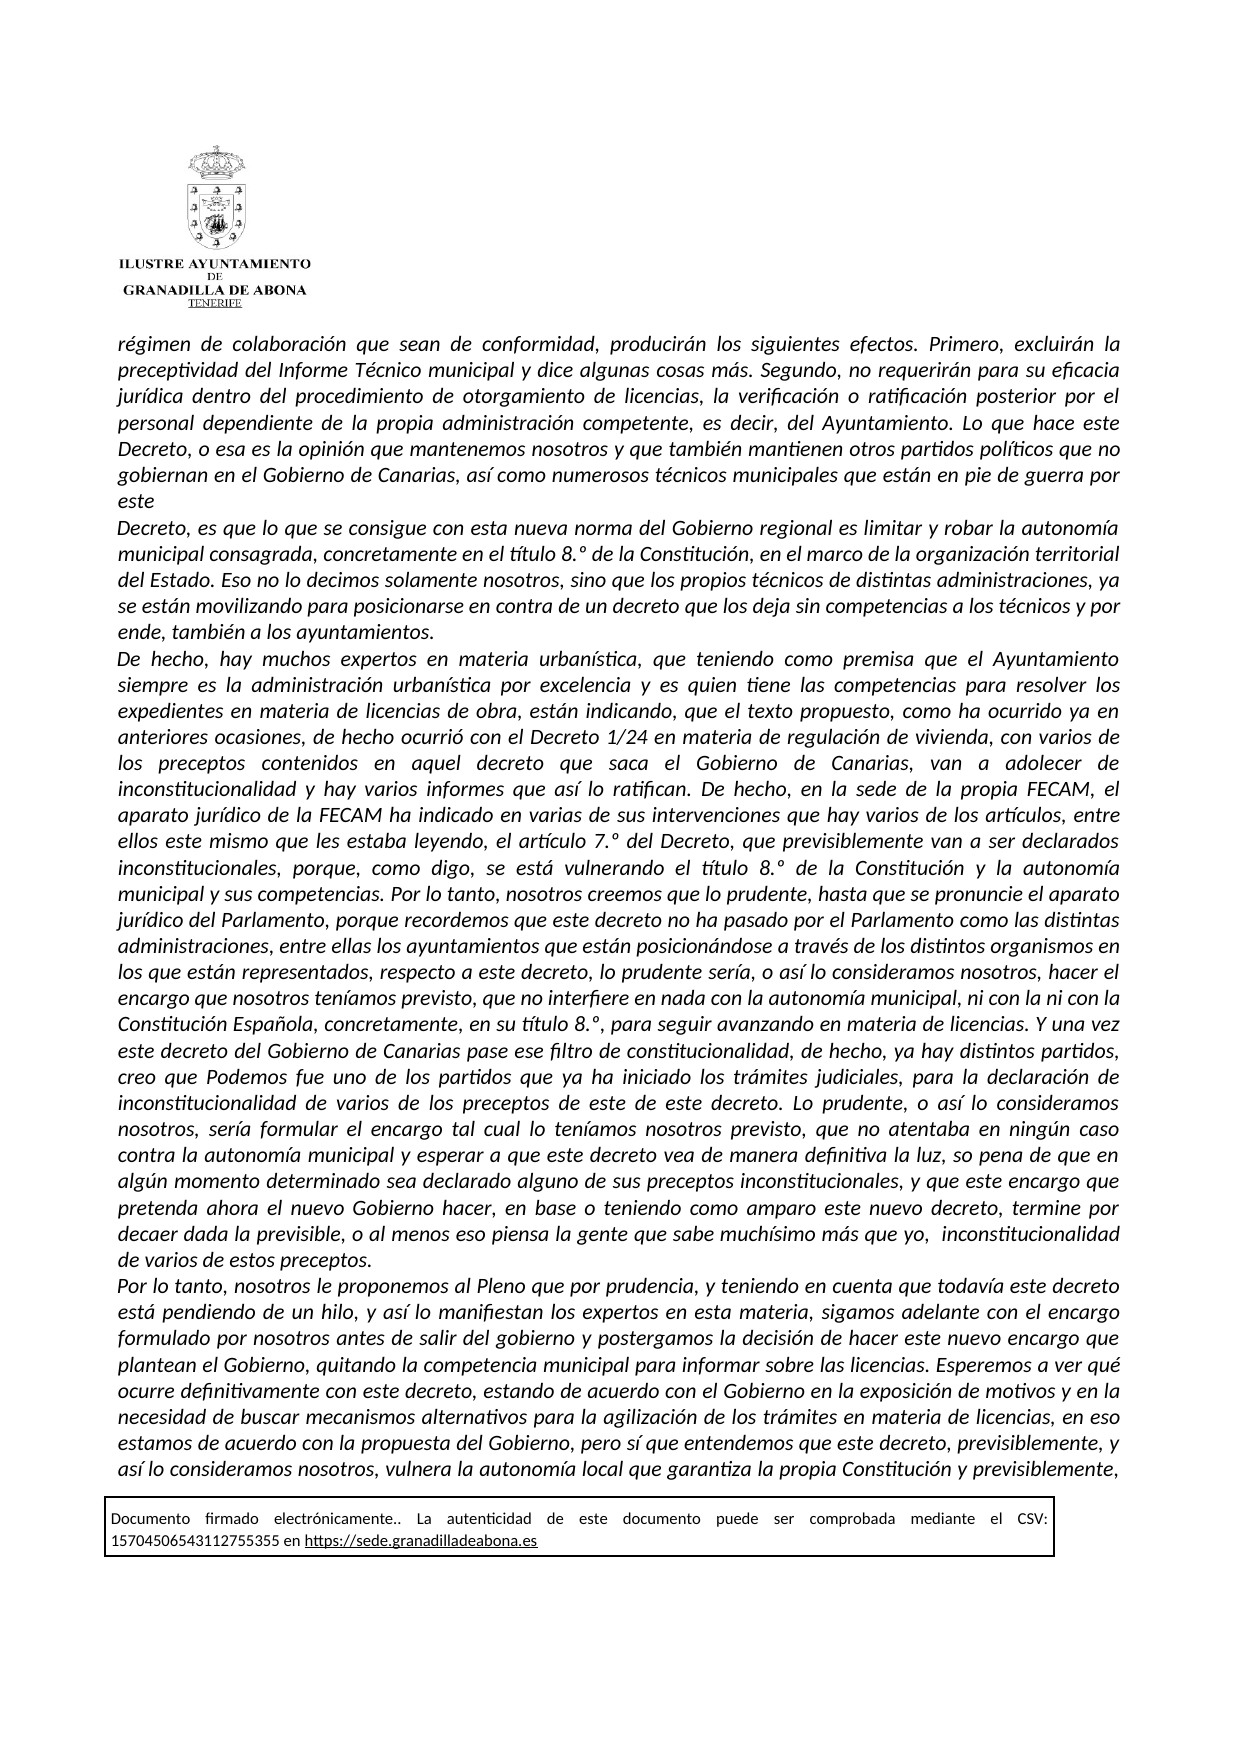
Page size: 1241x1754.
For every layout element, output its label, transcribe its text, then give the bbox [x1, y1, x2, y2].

text Por lo tanto, nosotros le proponemos al Pleno que por prudencia, y teniendo en cuenta que todavía este decreto está pendiendo de un hilo, y así lo manifiestan los expertos en esta materia, sigamos adelante con el encargo formulado por nosotros antes de salir del gobierno y postergamos la decisión de hacer este nuevo encargo que plantean el Gobierno, quitando la competencia municipal para informar sobre las licencias. Esperemos a ver qué ocurre definitivamente con este decreto, estando de acuerdo con el Gobierno en la exposición de motivos y en la necesidad de buscar mecanismos alternativos para la agilización de los trámites en materia de licencias, en eso estamos de acuerdo con la propuesta del Gobierno, pero sí que entendemos que este decreto, previsiblemente, y así lo consideramos nosotros, vulnera la autonomía local que garantiza la propia Constitución y previsiblemente, [117, 1273, 1124, 1482]
text régimen de colaboración que sean de conformidad, producirán los siguientes efectos. Primero, excluirán la preceptividad del Informe Técnico municipal y dice algunas cosas más. Segundo, no requerirán para su eficacia jurídica dentro del procedimiento de otorgamiento de licencias, la verificación o ratificación posterior por el personal dependiente de la propia administración competente, es decir, del Ayuntamiento. Lo que hace este Decreto, o esa es la opinión que mantenemos nosotros y que también mantienen otros partidos políticos que no gobiernan en el Gobierno de Canarias, así como numerosos técnicos municipales que están en pie de guerra por este [117, 331, 1124, 514]
text De hecho, hay muchos expertos en materia urbanística, que teniendo como premisa que el Ayuntamiento siempre es la administración urbanística por excelencia y es quien tiene las competencias para resolver los expedientes en materia de licencias de obra, están indicando, que el texto propuesto, como ha ocurrido ya en anteriores ocasiones, de hecho ocurrió con el Decreto 1/24 en materia de regulación de vivienda, con varios de los preceptos contenidos en aquel decreto que saca el Gobierno de Canarias, van a adolecer de inconstitucionalidad y hay varios informes que así lo ratifican. De hecho, en la sede de la propia FECAM, el aparato jurídico de la FECAM ha indicado en varias de sus intervenciones que hay varios de los artículos, entre ellos este mismo que les estaba leyendo, el artículo 7.º del Decreto, que previsiblemente van a ser declarados inconstitucionales, porque, como digo, se está vulnerando el título 8.º de la Constitución y la autonomía municipal y sus competencias. Por lo tanto, nosotros creemos que lo prudente, hasta que se pronuncie el aparato jurídico del Parlamento, porque recordemos que este decreto no ha pasado por el Parlamento como las distintas administraciones, entre ellas los ayuntamientos que están posicionándose a través de los distintos organismos en los que están representados, respecto a este decreto, lo prudente sería, o así lo consideramos nosotros, hacer el encargo que nosotros teníamos previsto, que no interfiere en nada con la autonomía municipal, ni con la ni con la Constitución Española, concretamente, en su título 8.º, para seguir avanzando en materia de licencias. Y una vez este decreto del Gobierno de Canarias pase ese filtro de constitucionalidad, de hecho, ya hay distintos partidos, creo que Podemos fue uno de los partidos que ya ha iniciado los trámites judiciales, para la declaración de inconstitucionalidad de varios de los preceptos de este de este decreto. Lo prudente, o así lo consideramos nosotros, sería formular el encargo tal cual lo teníamos nosotros previsto, que no atentaba en ningún caso contra la autonomía municipal y esperar a que este decreto vea de manera definitiva la luz, so pena de que en algún momento determinado sea declarado alguno de sus preceptos inconstitucionales, y que este encargo que pretenda ahora el nuevo Gobierno hacer, en base o teniendo como amparo este nuevo decreto, termine por decaer dada la previsible, o al menos eso piensa la gente que sabe muchísimo más que yo, inconstitucionalidad de varios de estos preceptos. [117, 645, 1124, 1273]
text Decreto, es que lo que se consigue con esta nueva norma del Gobierno regional es limitar y robar la autonomía municipal consagrada, concretamente en el título 8.º de la Constitución, en el marco de la organización territorial del Estado. Eso no lo decimos solamente nosotros, sino que los propios técnicos de distintas administraciones, ya se están movilizando para posicionarse en contra de un decreto que los deja sin competencias a los técnicos y por ende, también a los ayuntamientos. [117, 514, 1124, 645]
